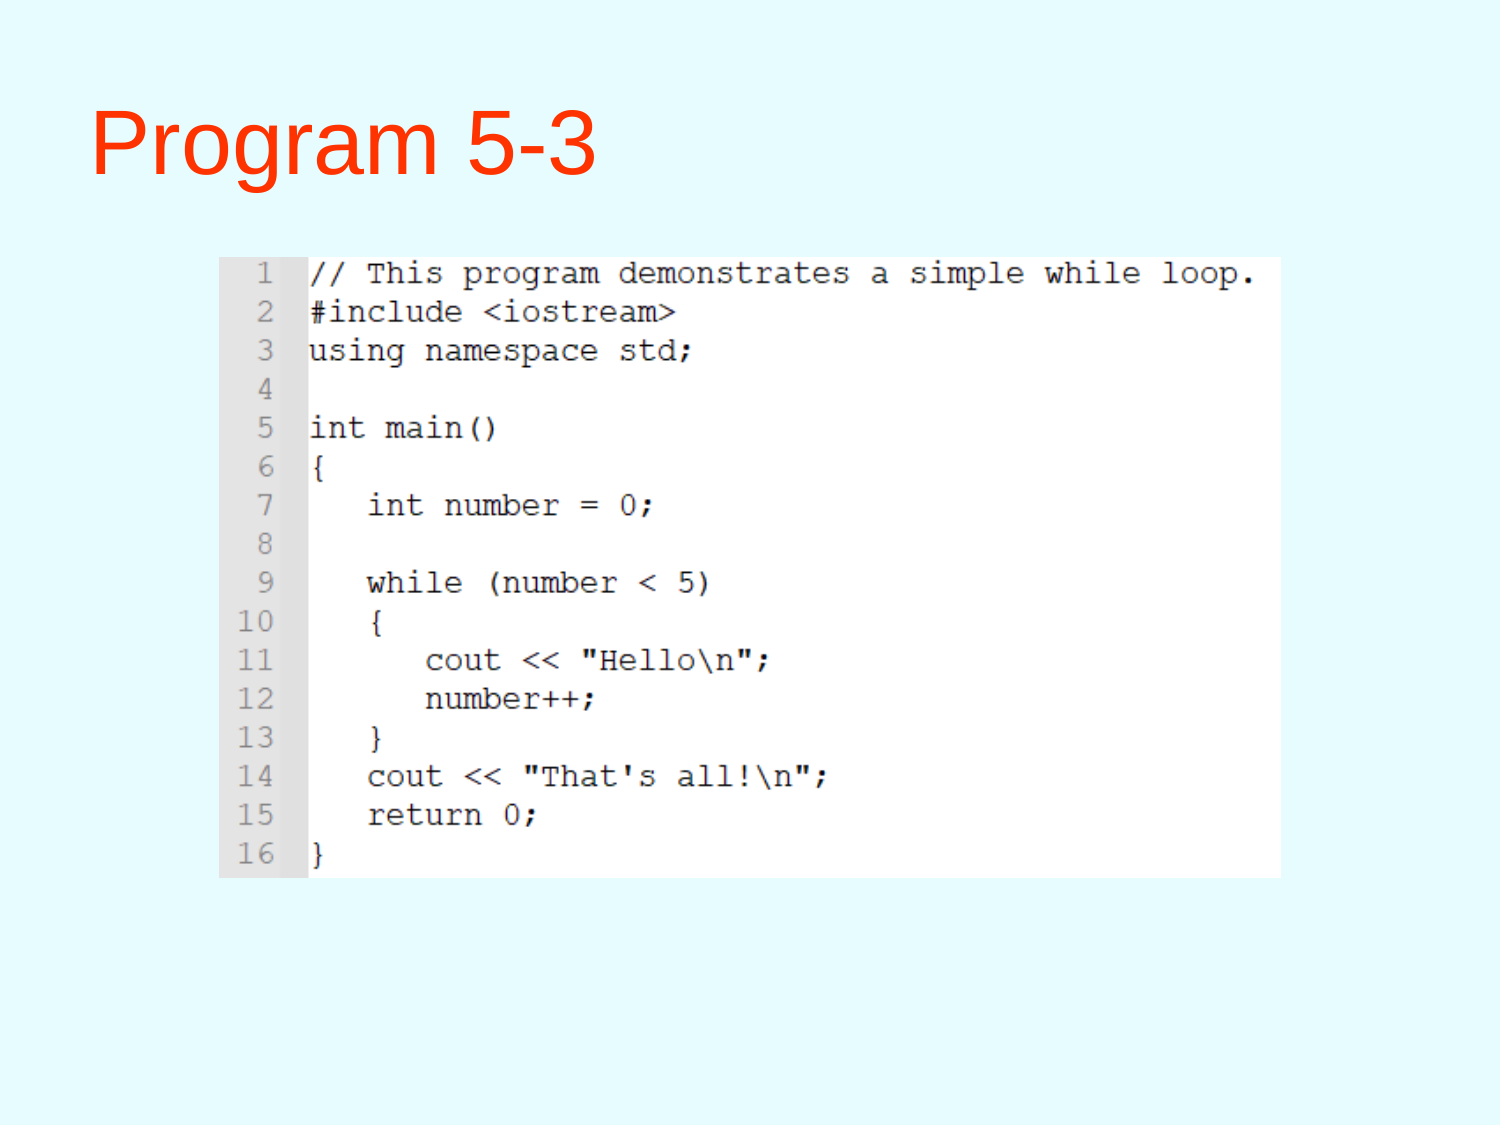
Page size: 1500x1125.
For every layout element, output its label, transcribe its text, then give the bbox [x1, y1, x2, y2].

title Program 5-3 [75, 45, 1423, 231]
picture [219, 257, 1281, 878]
